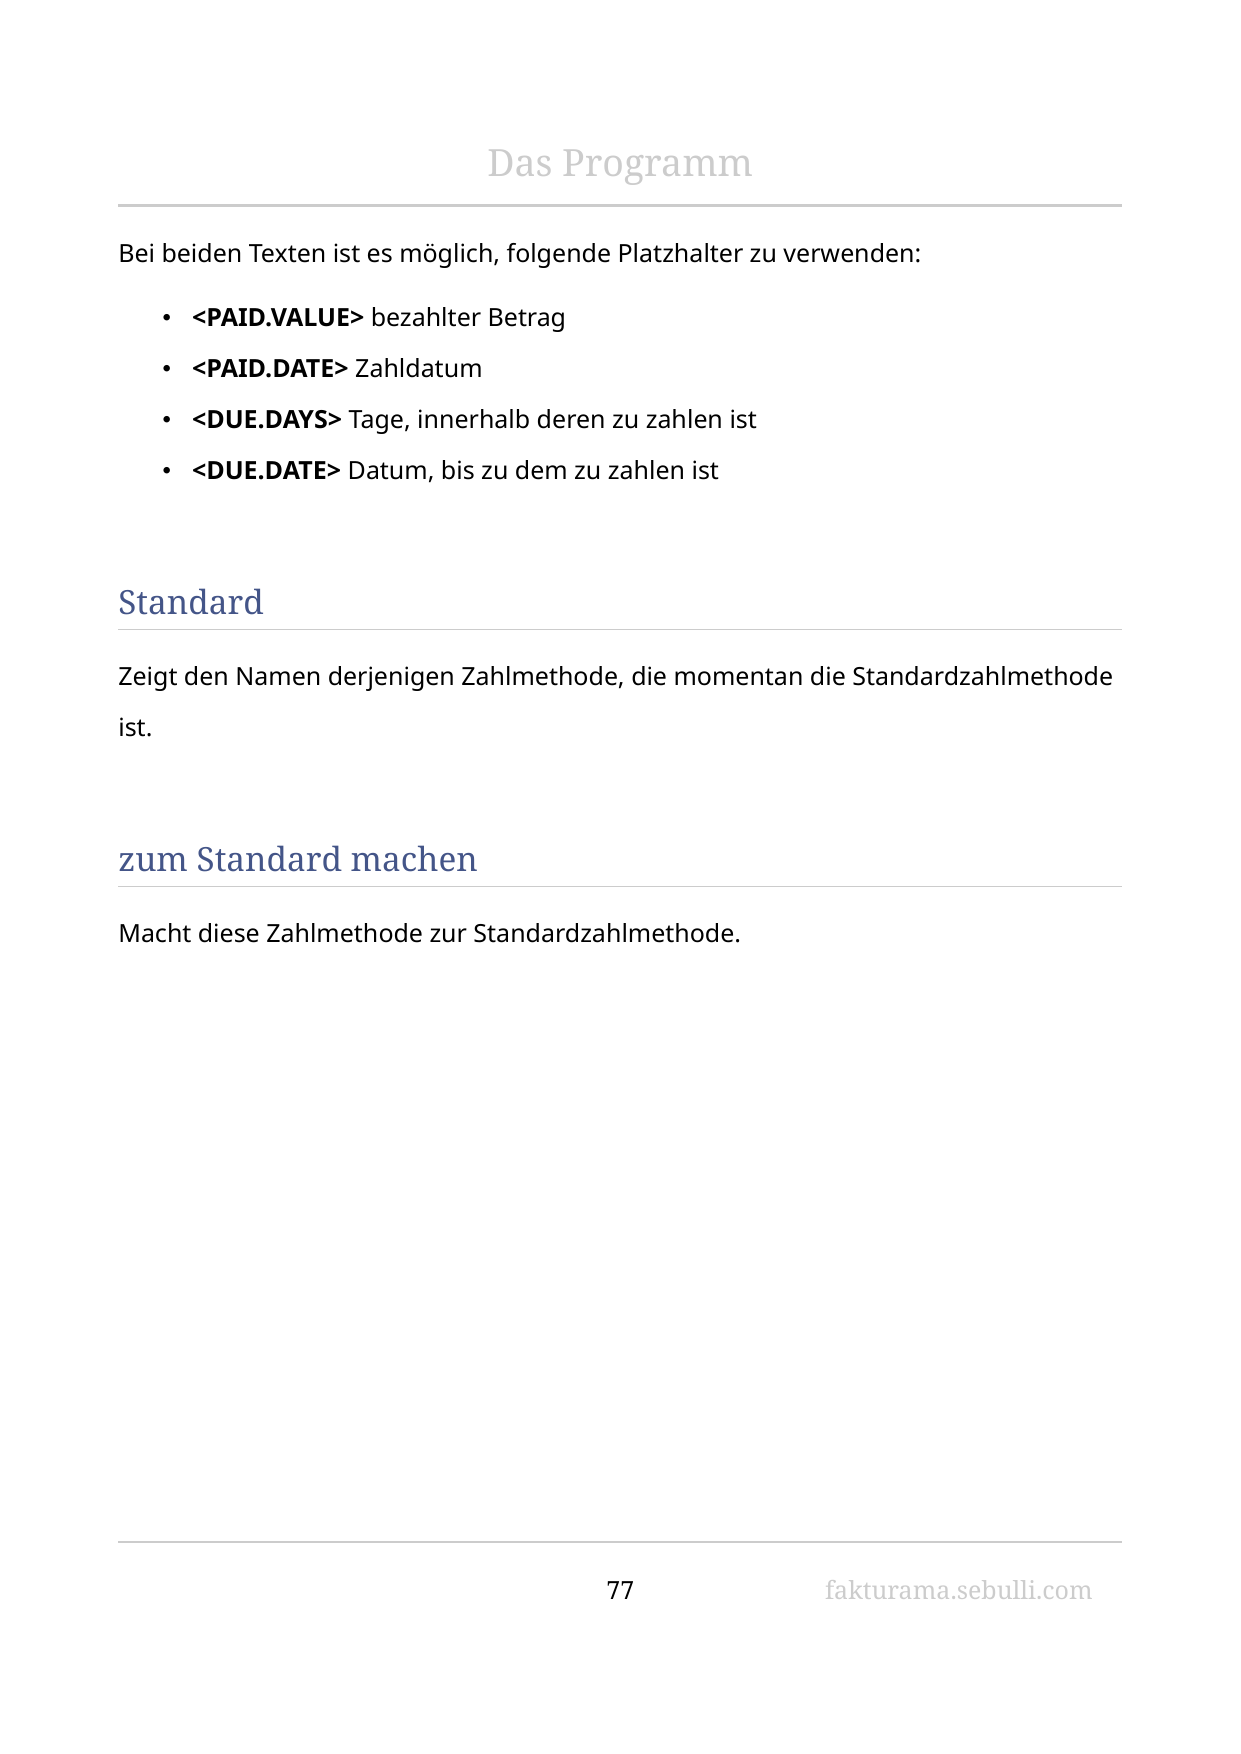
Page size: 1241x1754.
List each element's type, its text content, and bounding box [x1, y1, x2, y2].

list <PAID.DATE> Zahldatum [162, 351, 1122, 385]
subtitle Standard [118, 579, 1122, 629]
list <DUE.DATE> Datum, bis zu dem zu zahlen ist [162, 453, 1122, 487]
list <DUE.DAYS> Tage, innerhalb deren zu zahlen ist [162, 402, 1122, 436]
text Bei beiden Texten ist es möglich, folgende Platzhalter zu verwenden: [118, 236, 1122, 270]
list <PAID.VALUE> bezahlter Betrag [162, 300, 1122, 334]
subtitle zum Standard machen [118, 836, 1122, 886]
text Zeigt den Namen derjenigen Zahlmethode, die momentan die Standardzahlmethode ist. [118, 658, 1122, 744]
text Macht diese Zahlmethode zur Standardzahlmethode. [118, 915, 1122, 949]
